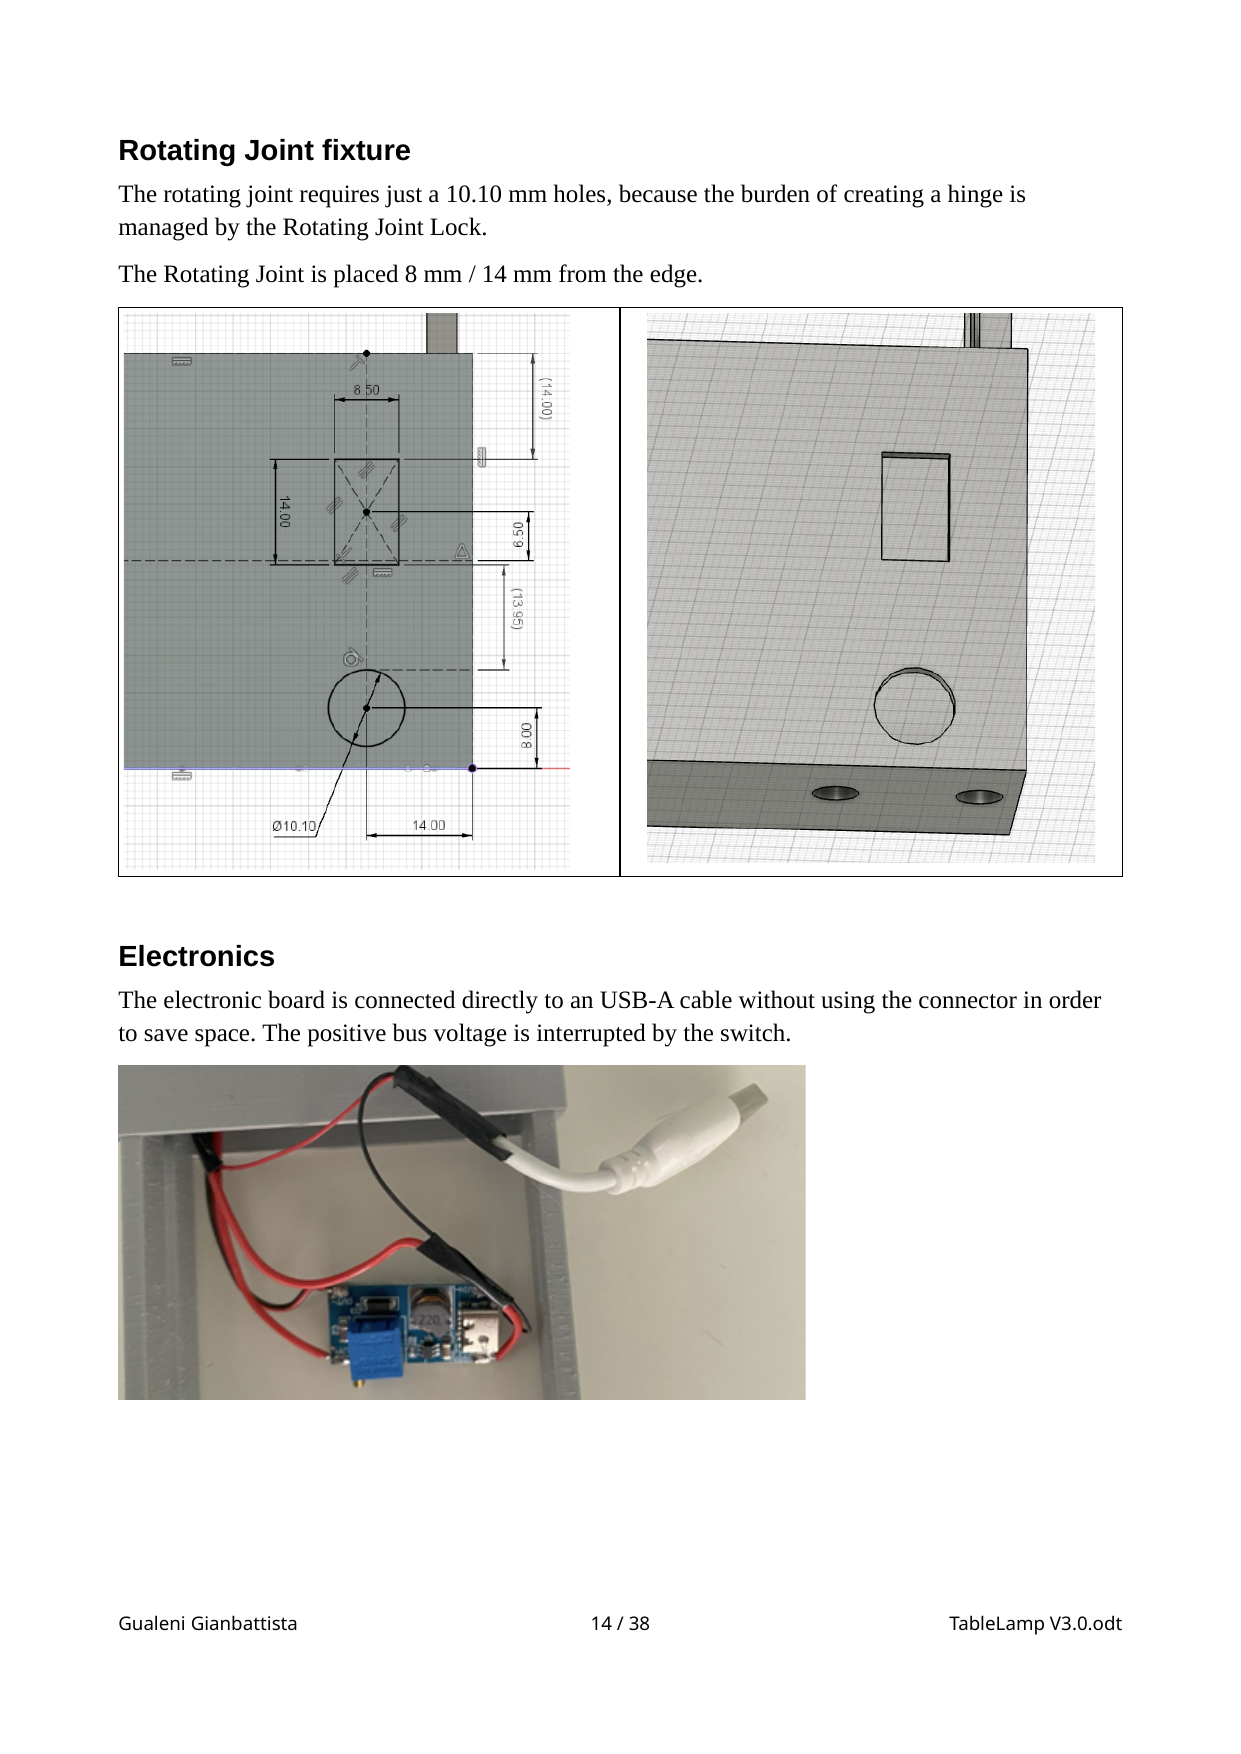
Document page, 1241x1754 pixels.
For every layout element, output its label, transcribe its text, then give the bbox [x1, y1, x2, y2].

text The rotating joint requires just a 10.10 mm holes, because the burden of creating a hinge is managed by the Rotating Joint Lock. [118, 179, 1122, 241]
picture [118, 1065, 806, 1400]
text The Rotating Joint is placed 8 mm / 14 mm from the edge. [118, 259, 1122, 288]
subtitle Electronics [118, 939, 1122, 972]
picture [647, 313, 1096, 863]
table_header [621, 308, 1122, 876]
subtitle Rotating Joint fixture [118, 133, 1122, 166]
table_header [119, 308, 619, 876]
picture [123, 313, 570, 870]
text The electronic board is connected directly to an USB-A cable without using the connector in order to save space. The positive bus voltage is interrupted by the switch. [118, 985, 1122, 1047]
